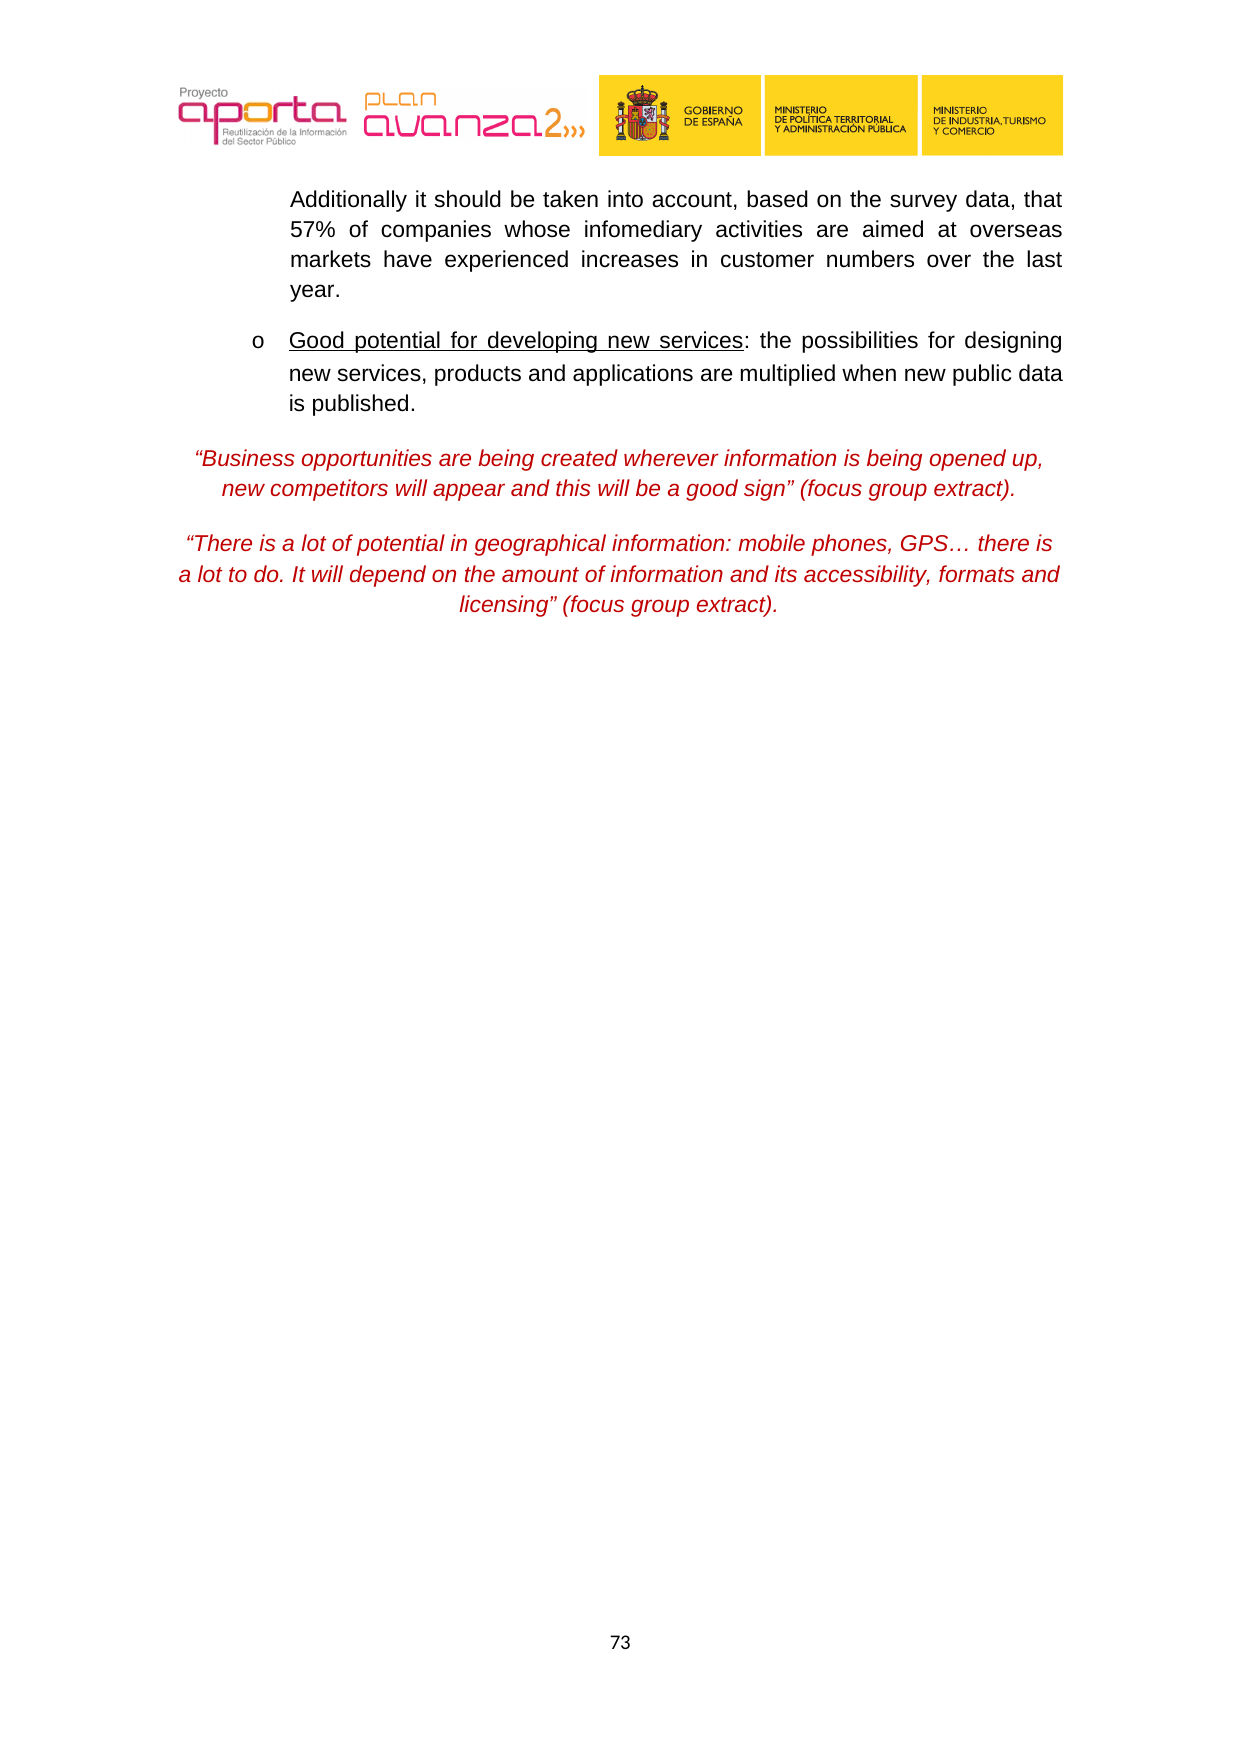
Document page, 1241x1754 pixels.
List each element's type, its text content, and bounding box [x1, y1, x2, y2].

picture [362, 89, 587, 142]
list Good potential for developing new services: the possibilities for designing new services, products and applications are multiplied when new public data is published. [251, 327, 1063, 416]
text “Business opportunities are being created wherever information is being opened up, new competitors will appear and this will be a good sign” (focus group extract). [177, 445, 1063, 501]
picture [177, 82, 353, 149]
picture [599, 73, 1064, 158]
text “There is a lot of potential in geographical information: mobile phones, GPS… there is a lot to do. It will depend on the amount of information and its accessibility, formats and licensing” (focus group extract). [177, 530, 1063, 617]
text Additionally it should be taken into account, based on the survey data, that 57% of companies whose infomediary activities are aimed at overseas markets have experienced increases in customer numbers over the last year. [290, 186, 1063, 303]
